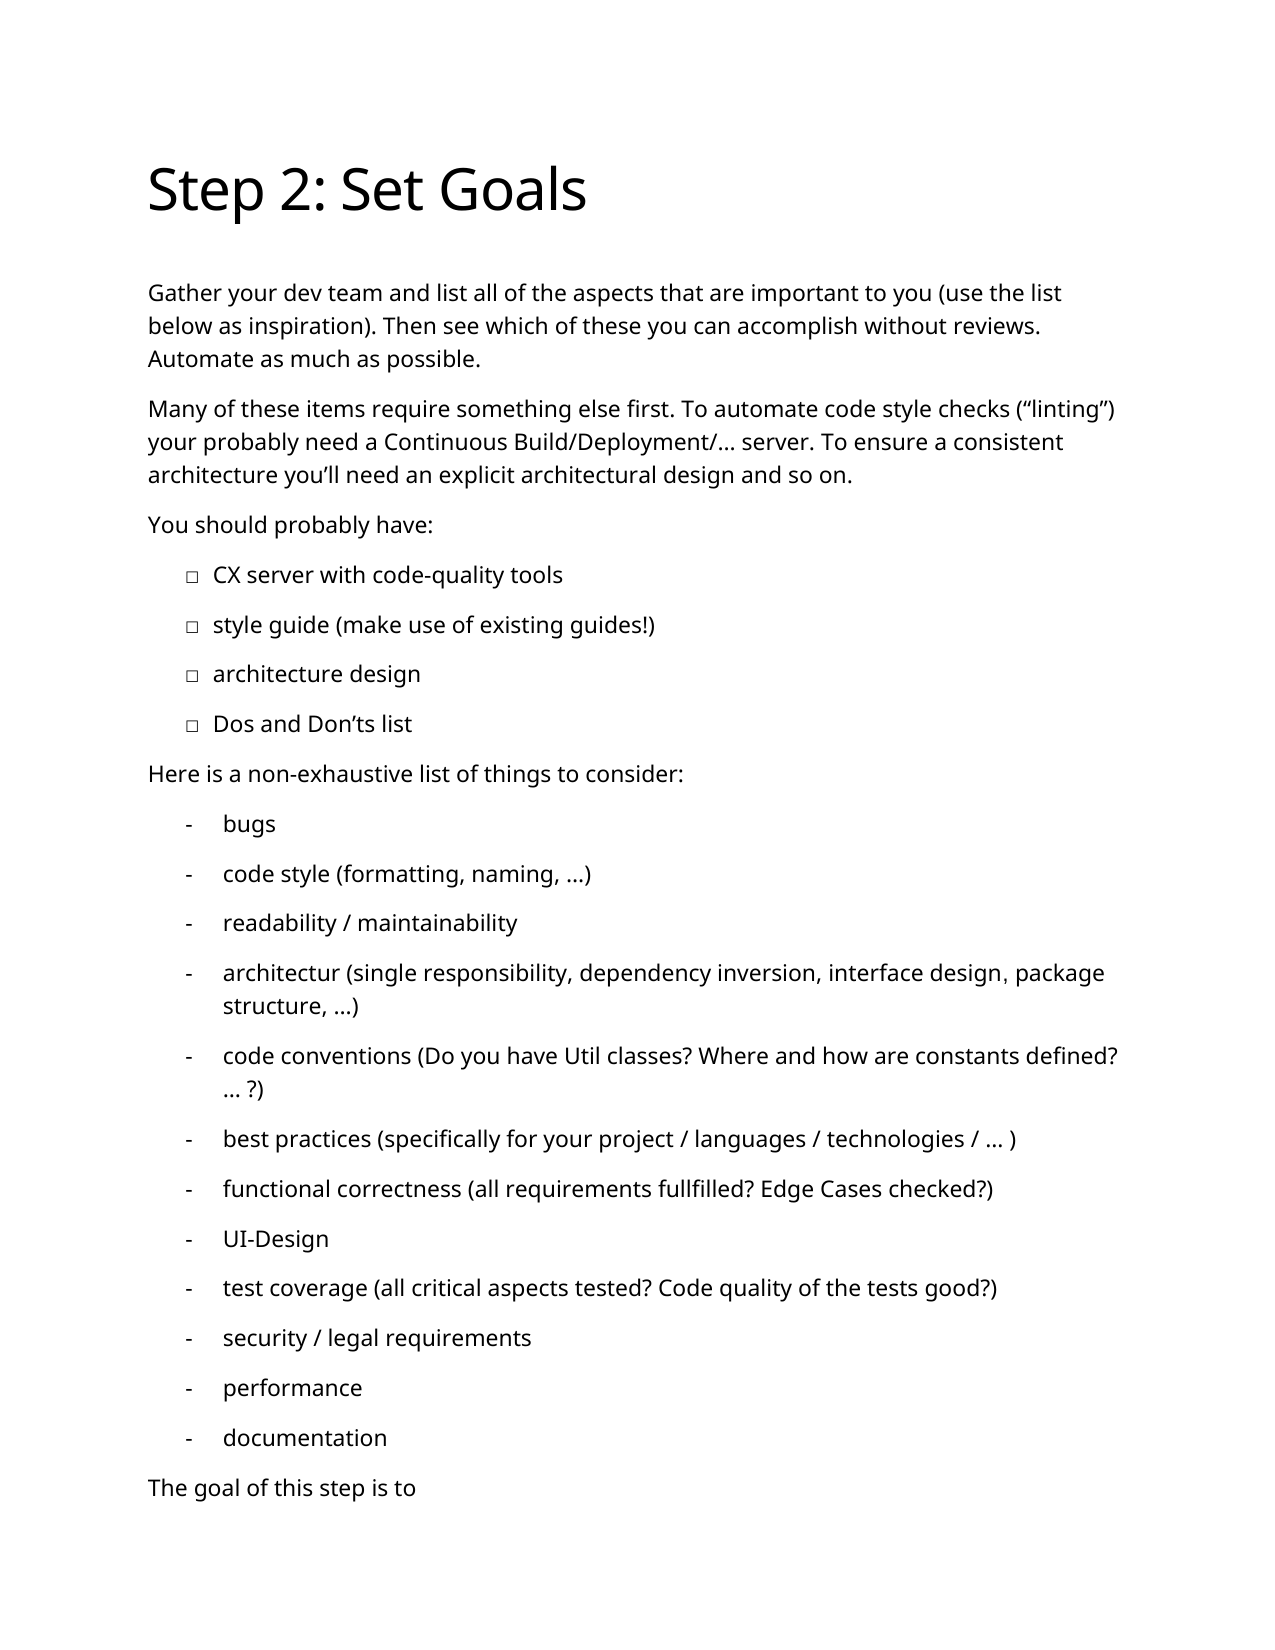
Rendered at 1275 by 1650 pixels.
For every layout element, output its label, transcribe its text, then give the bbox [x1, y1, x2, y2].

text ☐ Dos and Don’ts list [185, 708, 1127, 739]
list best practices (specifically for your project / languages / technologies / … ) [185, 1123, 1127, 1154]
list readability / maintainability [185, 907, 1127, 938]
list architectur (single responsibility, dependency inversion, interface design, package structure, …) [185, 957, 1127, 1021]
list code style (formatting, naming, …) [185, 857, 1127, 889]
list code conventions (Do you have Util classes? Where and how are constants defined? … ?) [185, 1040, 1127, 1104]
list bugs [185, 808, 1127, 839]
text You should probably have: [148, 509, 1127, 540]
text Here is a non-exhaustive list of things to consider: [148, 758, 1127, 789]
text Many of these items require something else first. To automate code style checks (“linting”) your probably need a Continuous Build/Deployment/… server. To ensure a consistent architecture you’ll need an explicit architectural design and so on. [148, 393, 1127, 490]
list performance [185, 1372, 1127, 1403]
text ☐ style guide (make use of existing guides!) [185, 608, 1127, 640]
list security / legal requirements [185, 1322, 1127, 1353]
title Step 2: Set Goals [148, 148, 1127, 227]
text ☐ architecture design [185, 658, 1127, 689]
text Gather your dev team and list all of the aspects that are important to you (use the list below as inspiration). Then see which of these you can accomplish without reviews. Automate as much as possible. [148, 277, 1127, 374]
list test coverage (all critical aspects tested? Code quality of the tests good?) [185, 1272, 1127, 1303]
text ☐ CX server with code-quality tools [185, 559, 1127, 590]
list functional correctness (all requirements fullfilled? Edge Cases checked?) [185, 1173, 1127, 1204]
list documentation [185, 1422, 1127, 1453]
list UI-Design [185, 1222, 1127, 1254]
text The goal of this step is to [148, 1471, 1127, 1503]
